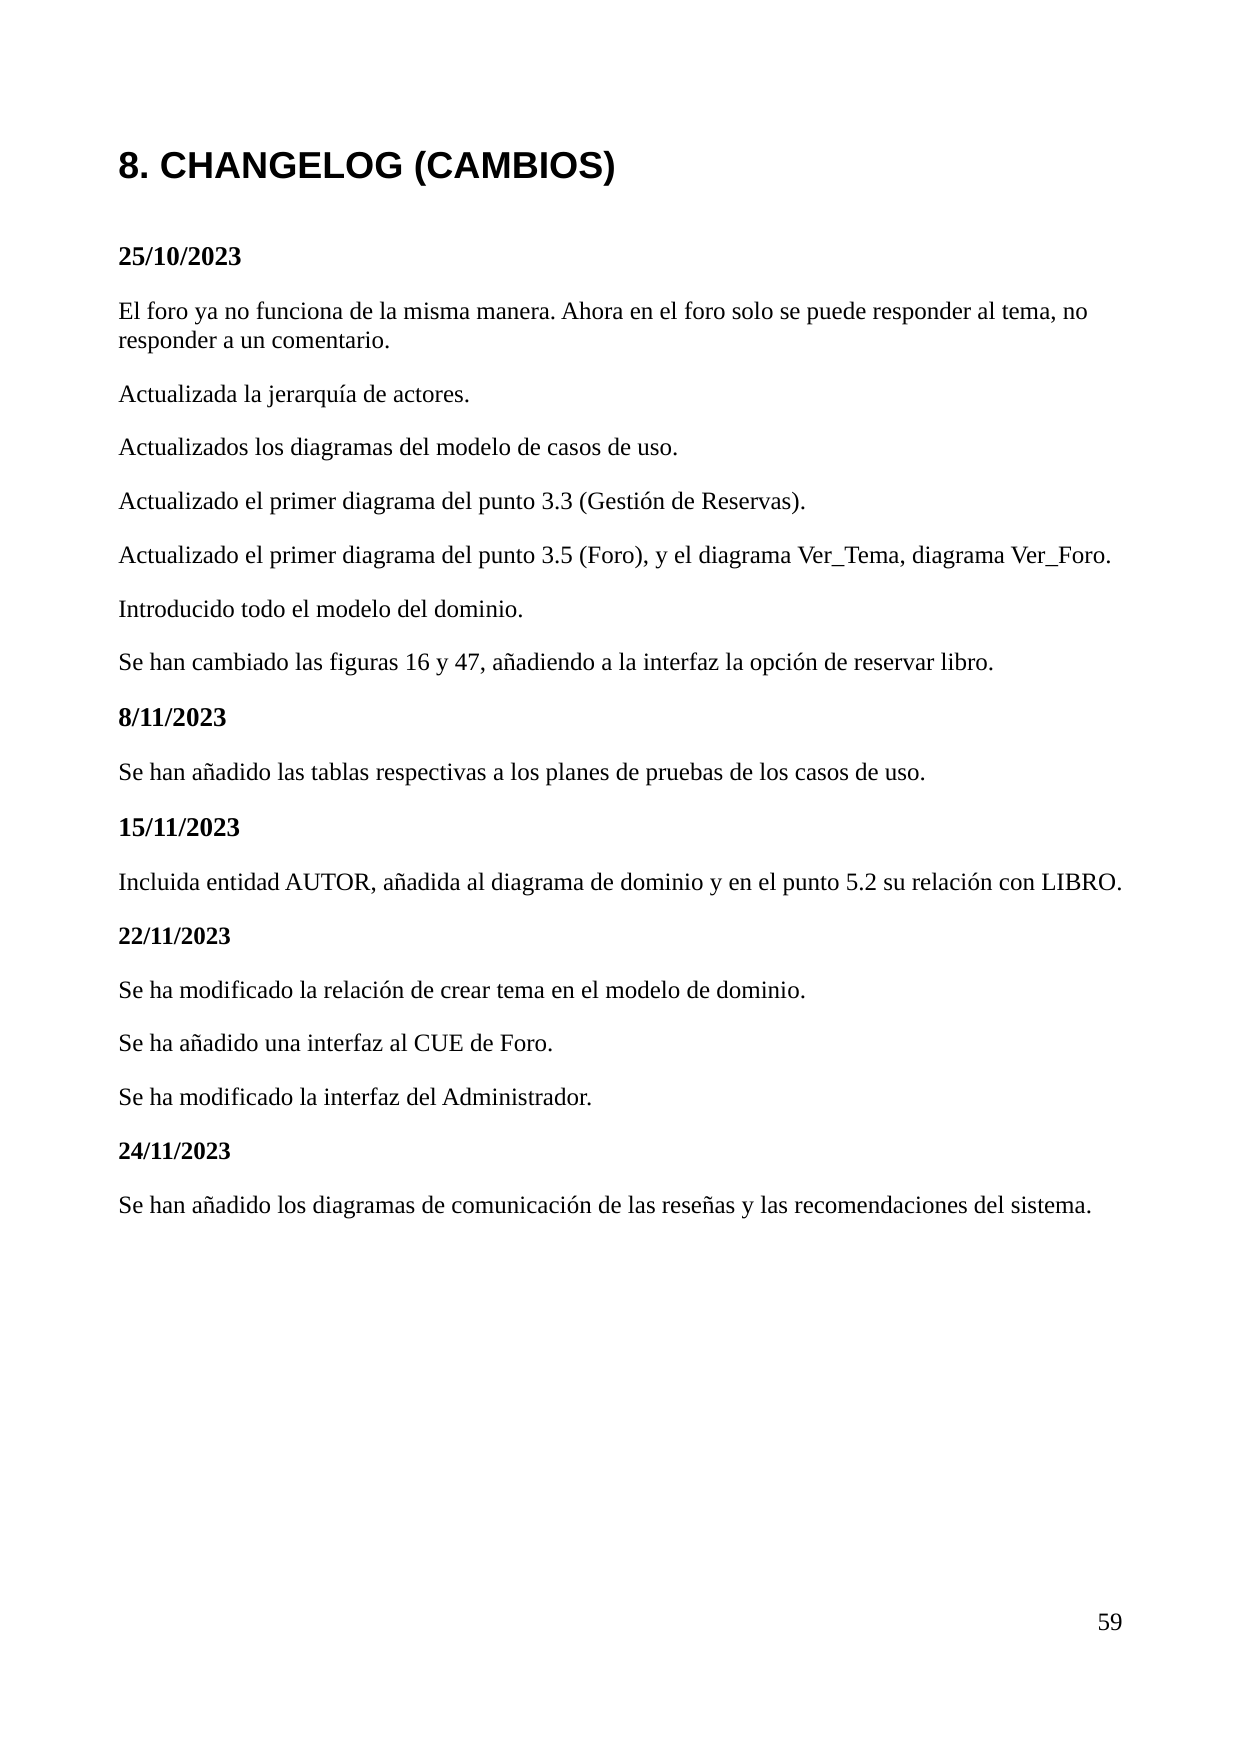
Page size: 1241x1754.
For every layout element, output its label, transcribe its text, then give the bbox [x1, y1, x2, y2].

text Se han añadido las tablas respectivas a los planes de pruebas de los casos de uso. [118, 757, 1122, 786]
text Actualizados los diagramas del modelo de casos de uso. [118, 432, 1122, 461]
text Se ha modificado la relación de crear tema en el modelo de dominio. [118, 975, 1122, 1003]
text Se ha añadido una interfaz al CUE de Foro. [118, 1028, 1122, 1057]
subtitle 8. CHANGELOG (CAMBIOS) [118, 143, 1122, 186]
text 8/11/2023 [118, 701, 1122, 732]
text Incluida entidad AUTOR, añadida al diagrama de dominio y en el punto 5.2 su relación con LIBRO. [118, 867, 1122, 896]
text Actualizada la jerarquía de actores. [118, 379, 1122, 407]
text 24/11/2023 [118, 1136, 1122, 1165]
text 22/11/2023 [118, 921, 1122, 950]
text Actualizado el primer diagrama del punto 3.5 (Foro), y el diagrama Ver_Tema, diagrama Ver_Foro. [118, 540, 1122, 569]
text El foro ya no funciona de la misma manera. Ahora en el foro solo se puede responder al tema, no responder a un comentario. [118, 296, 1122, 354]
text 15/11/2023 [118, 811, 1122, 842]
text Se han añadido los diagramas de comunicación de las reseñas y las recomendaciones del sistema. [118, 1190, 1122, 1218]
text Actualizado el primer diagrama del punto 3.3 (Gestión de Reservas). [118, 486, 1122, 515]
text Se han cambiado las figuras 16 y 47, añadiendo a la interfaz la opción de reservar libro. [118, 647, 1122, 676]
text Se ha modificado la interfaz del Administrador. [118, 1082, 1122, 1111]
text Introducido todo el modelo del dominio. [118, 594, 1122, 622]
text 25/10/2023 [118, 240, 1122, 271]
